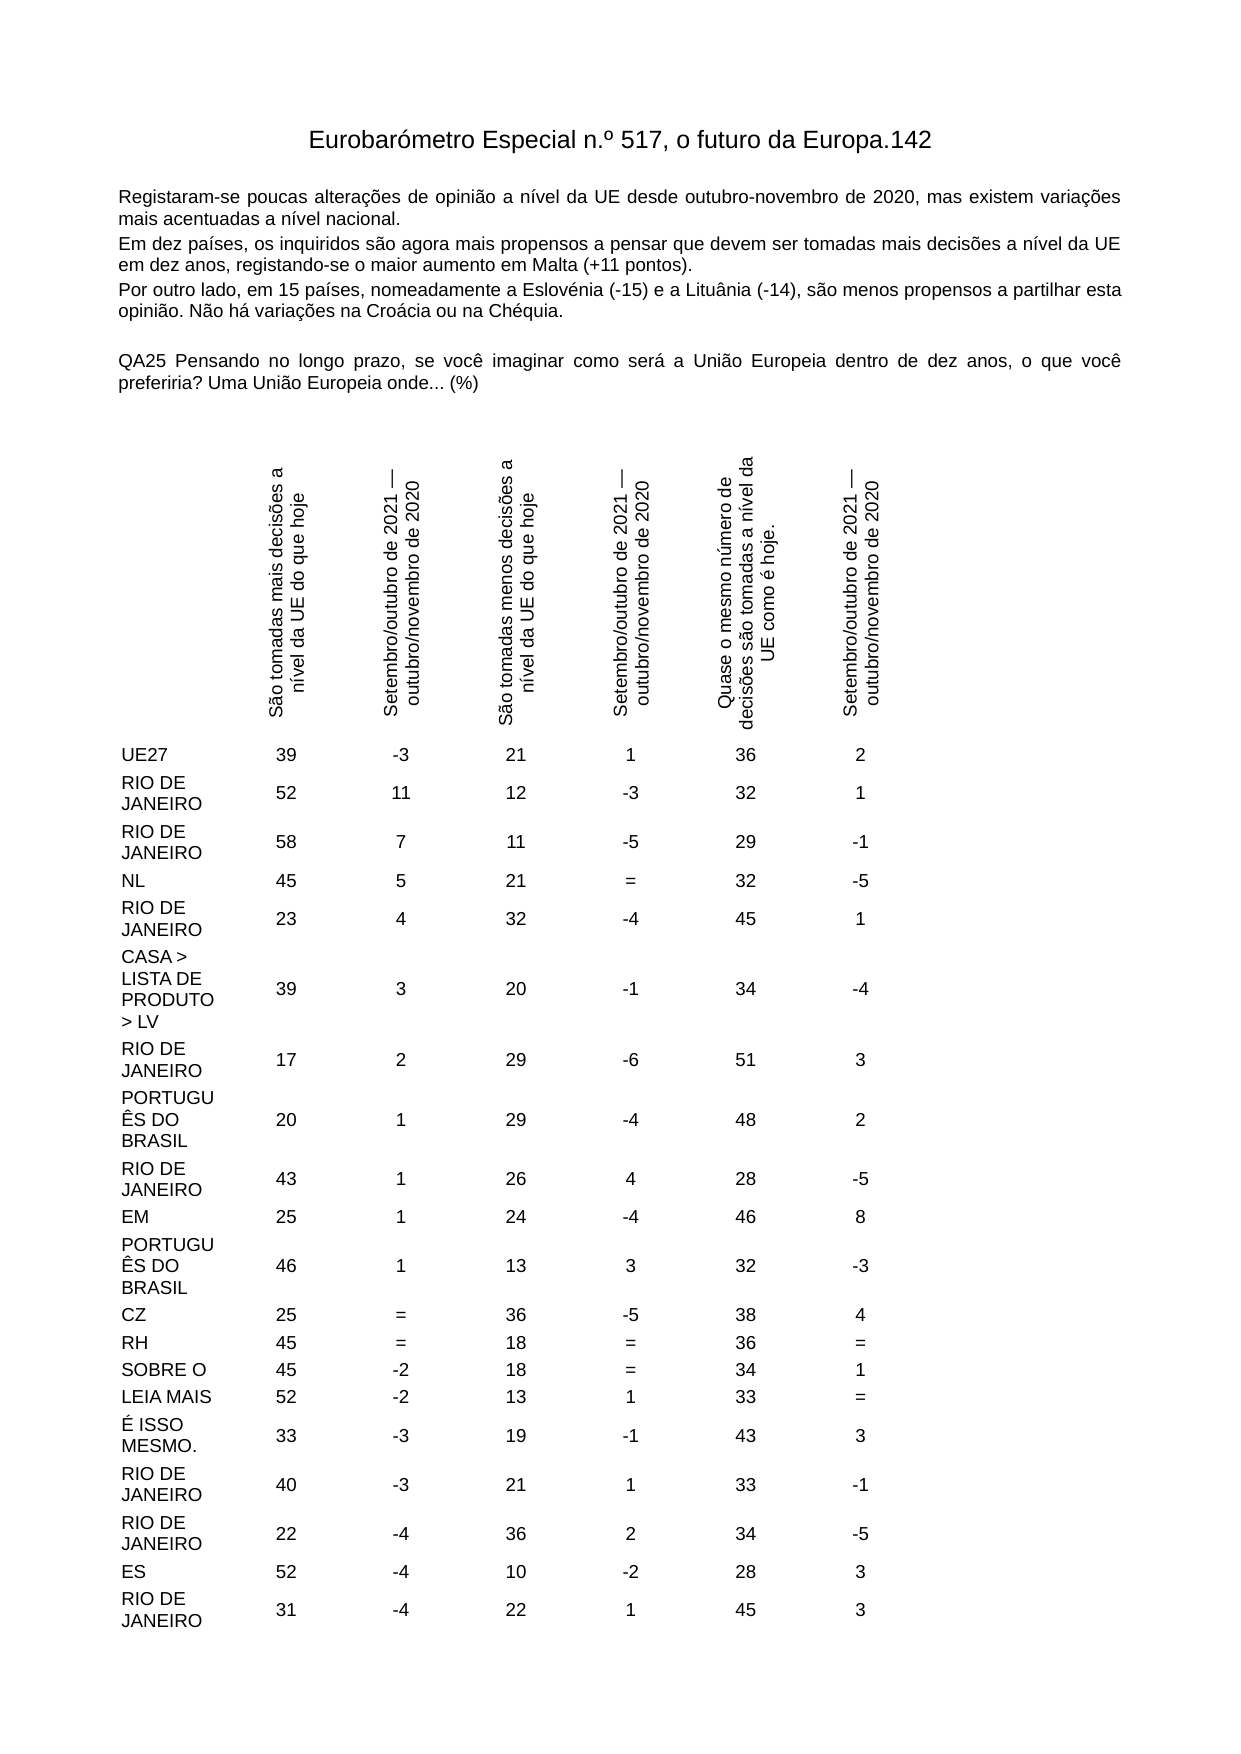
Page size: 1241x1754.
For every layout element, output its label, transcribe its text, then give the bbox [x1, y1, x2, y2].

table_cell -5 [808, 866, 913, 894]
table_cell -5 [808, 1509, 913, 1558]
table_cell -6 [578, 1035, 683, 1084]
table_cell 4 [808, 1301, 913, 1329]
table_cell 51 [684, 1035, 807, 1084]
table_cell 25 [224, 1203, 348, 1231]
table_cell 36 [684, 1329, 807, 1356]
table_cell CZ [118, 1301, 224, 1329]
table_cell -3 [348, 1411, 454, 1460]
table_cell 3 [808, 1035, 913, 1084]
table_cell 45 [224, 866, 348, 894]
table_cell = [578, 866, 683, 894]
table_cell 21 [454, 866, 578, 894]
table_cell 33 [224, 1411, 348, 1460]
table_cell RH [118, 1329, 224, 1356]
table_cell 24 [454, 1203, 578, 1231]
table_cell -5 [578, 818, 683, 866]
text Em dez países, os inquiridos são agora mais propensos a pensar que devem ser tomadas mais decisões a nível da UE em dez anos, registando-se o maior aumento em Malta (+11 pontos). [118, 232, 1122, 276]
table_cell 20 [224, 1084, 348, 1154]
table_cell -1 [578, 943, 683, 1035]
table_cell 3 [808, 1558, 913, 1585]
table_cell 28 [684, 1154, 807, 1203]
table_cell RIO DE JANEIRO [118, 769, 224, 817]
table_cell 29 [454, 1035, 578, 1084]
table_cell = [348, 1301, 454, 1329]
table_cell 11 [348, 769, 454, 817]
table_cell 52 [224, 769, 348, 817]
table_cell -1 [808, 1460, 913, 1509]
table_cell 4 [348, 894, 454, 943]
table_cell -5 [808, 1154, 913, 1203]
table_cell 48 [684, 1084, 807, 1154]
table_cell -2 [578, 1558, 683, 1585]
table_cell 22 [224, 1509, 348, 1558]
table_header Setembro/outubro de 2021 — outubro/novembro de 2020 [808, 446, 913, 741]
table_cell 8 [808, 1203, 913, 1231]
text QA25 Pensando no longo prazo, se você imaginar como será a União Europeia dentro de dez anos, o que você preferiria? Uma União Europeia onde... (%) [118, 350, 1122, 393]
table_cell 11 [454, 818, 578, 866]
table_cell 29 [684, 818, 807, 866]
table_cell 1 [348, 1203, 454, 1231]
table_cell 1 [578, 1585, 683, 1634]
table_cell RIO DE JANEIRO [118, 894, 224, 943]
table_cell 7 [348, 818, 454, 866]
table_header Quase o mesmo número de decisões são tomadas a nível da UE como é hoje. [684, 446, 807, 741]
table_cell 3 [578, 1231, 683, 1301]
table_cell 1 [348, 1231, 454, 1301]
table_cell -3 [808, 1231, 913, 1301]
table_cell 32 [454, 894, 578, 943]
table_cell 40 [224, 1460, 348, 1509]
table_cell 46 [224, 1231, 348, 1301]
table_cell 32 [684, 769, 807, 817]
table_cell 46 [684, 1203, 807, 1231]
table_cell ES [118, 1558, 224, 1585]
table_cell 1 [578, 1384, 683, 1411]
table_cell NL [118, 866, 224, 894]
table_cell 38 [684, 1301, 807, 1329]
table_cell -2 [348, 1356, 454, 1383]
table_cell = [808, 1384, 913, 1411]
table_cell -4 [348, 1558, 454, 1585]
table_header São tomadas mais decisões a nível da UE do que hoje [224, 446, 348, 741]
table_cell 3 [808, 1411, 913, 1460]
table_cell 3 [808, 1585, 913, 1634]
table_cell 2 [578, 1509, 683, 1558]
table_header Setembro/outubro de 2021 — outubro/novembro de 2020 [578, 446, 683, 741]
table_cell 45 [224, 1329, 348, 1356]
table_cell 58 [224, 818, 348, 866]
table_cell 32 [684, 1231, 807, 1301]
table_cell 19 [454, 1411, 578, 1460]
table_cell UE27 [118, 741, 224, 768]
table_cell 34 [684, 1356, 807, 1383]
table_cell 33 [684, 1460, 807, 1509]
table_cell 1 [808, 1356, 913, 1383]
table_cell 43 [224, 1154, 348, 1203]
table_cell 45 [684, 1585, 807, 1634]
table_cell 22 [454, 1585, 578, 1634]
table_cell RIO DE JANEIRO [118, 1154, 224, 1203]
table_cell -3 [348, 1460, 454, 1509]
table_cell EM [118, 1203, 224, 1231]
table_cell 2 [348, 1035, 454, 1084]
table_cell 31 [224, 1585, 348, 1634]
table_cell RIO DE JANEIRO [118, 1035, 224, 1084]
table_cell 17 [224, 1035, 348, 1084]
table_cell -1 [808, 818, 913, 866]
table_cell 12 [454, 769, 578, 817]
table_cell RIO DE JANEIRO [118, 1460, 224, 1509]
text Registaram-se poucas alterações de opinião a nível da UE desde outubro-novembro de 2020, mas existem variações mais acentuadas a nível nacional. [118, 186, 1122, 229]
table_cell 1 [348, 1154, 454, 1203]
table_cell 5 [348, 866, 454, 894]
table_cell 45 [684, 894, 807, 943]
table_cell 21 [454, 1460, 578, 1509]
table_cell 20 [454, 943, 578, 1035]
table_cell = [578, 1356, 683, 1383]
table_cell -4 [348, 1585, 454, 1634]
table_cell = [348, 1329, 454, 1356]
table_cell RIO DE JANEIRO [118, 818, 224, 866]
table_cell 39 [224, 943, 348, 1035]
table_cell 2 [808, 741, 913, 768]
table_cell 1 [578, 741, 683, 768]
table_cell 18 [454, 1356, 578, 1383]
table_cell 1 [578, 1460, 683, 1509]
table_cell -4 [578, 1084, 683, 1154]
table_cell RIO DE JANEIRO [118, 1585, 224, 1634]
table_cell 36 [684, 741, 807, 768]
table_header Setembro/outubro de 2021 — outubro/novembro de 2020 [348, 446, 454, 741]
table_cell 26 [454, 1154, 578, 1203]
table_cell 13 [454, 1231, 578, 1301]
table_cell 1 [348, 1084, 454, 1154]
table_cell 18 [454, 1329, 578, 1356]
table_cell 3 [348, 943, 454, 1035]
table_cell -3 [578, 769, 683, 817]
table_cell 13 [454, 1384, 578, 1411]
table_cell 36 [454, 1509, 578, 1558]
table_cell 34 [684, 943, 807, 1035]
table_cell RIO DE JANEIRO [118, 1509, 224, 1558]
table_cell 39 [224, 741, 348, 768]
table_header [118, 446, 224, 741]
table_cell -1 [578, 1411, 683, 1460]
table_cell É ISSO MESMO. [118, 1411, 224, 1460]
table_cell -4 [578, 894, 683, 943]
table_header São tomadas menos decisões a nível da UE do que hoje [454, 446, 578, 741]
table_cell 45 [224, 1356, 348, 1383]
table_cell 52 [224, 1558, 348, 1585]
table_cell 43 [684, 1411, 807, 1460]
table_cell 32 [684, 866, 807, 894]
table_cell 10 [454, 1558, 578, 1585]
table_cell 1 [808, 894, 913, 943]
table_cell PORTUGUÊS DO BRASIL [118, 1084, 224, 1154]
table_cell 52 [224, 1384, 348, 1411]
table_cell 36 [454, 1301, 578, 1329]
table_cell -4 [348, 1509, 454, 1558]
table_cell SOBRE O [118, 1356, 224, 1383]
table_cell 33 [684, 1384, 807, 1411]
table_cell 28 [684, 1558, 807, 1585]
table_cell CASA > LISTA DE PRODUTO > LV [118, 943, 224, 1035]
table_cell 34 [684, 1509, 807, 1558]
table_cell -4 [808, 943, 913, 1035]
table_cell 2 [808, 1084, 913, 1154]
table_cell -4 [578, 1203, 683, 1231]
table_cell LEIA MAIS [118, 1384, 224, 1411]
table_cell 21 [454, 741, 578, 768]
text Por outro lado, em 15 países, nomeadamente a Eslovénia (-15) e a Lituânia (-14), são menos propensos a partilhar esta opinião. Não há variações na Croácia ou na Chéquia. [118, 279, 1122, 322]
table_cell PORTUGUÊS DO BRASIL [118, 1231, 224, 1301]
table_cell -3 [348, 741, 454, 768]
table_cell = [578, 1329, 683, 1356]
table_cell 1 [808, 769, 913, 817]
table_cell = [808, 1329, 913, 1356]
table_cell 4 [578, 1154, 683, 1203]
table_cell -2 [348, 1384, 454, 1411]
table_cell 25 [224, 1301, 348, 1329]
table_cell 23 [224, 894, 348, 943]
table_cell 29 [454, 1084, 578, 1154]
table_cell -5 [578, 1301, 683, 1329]
